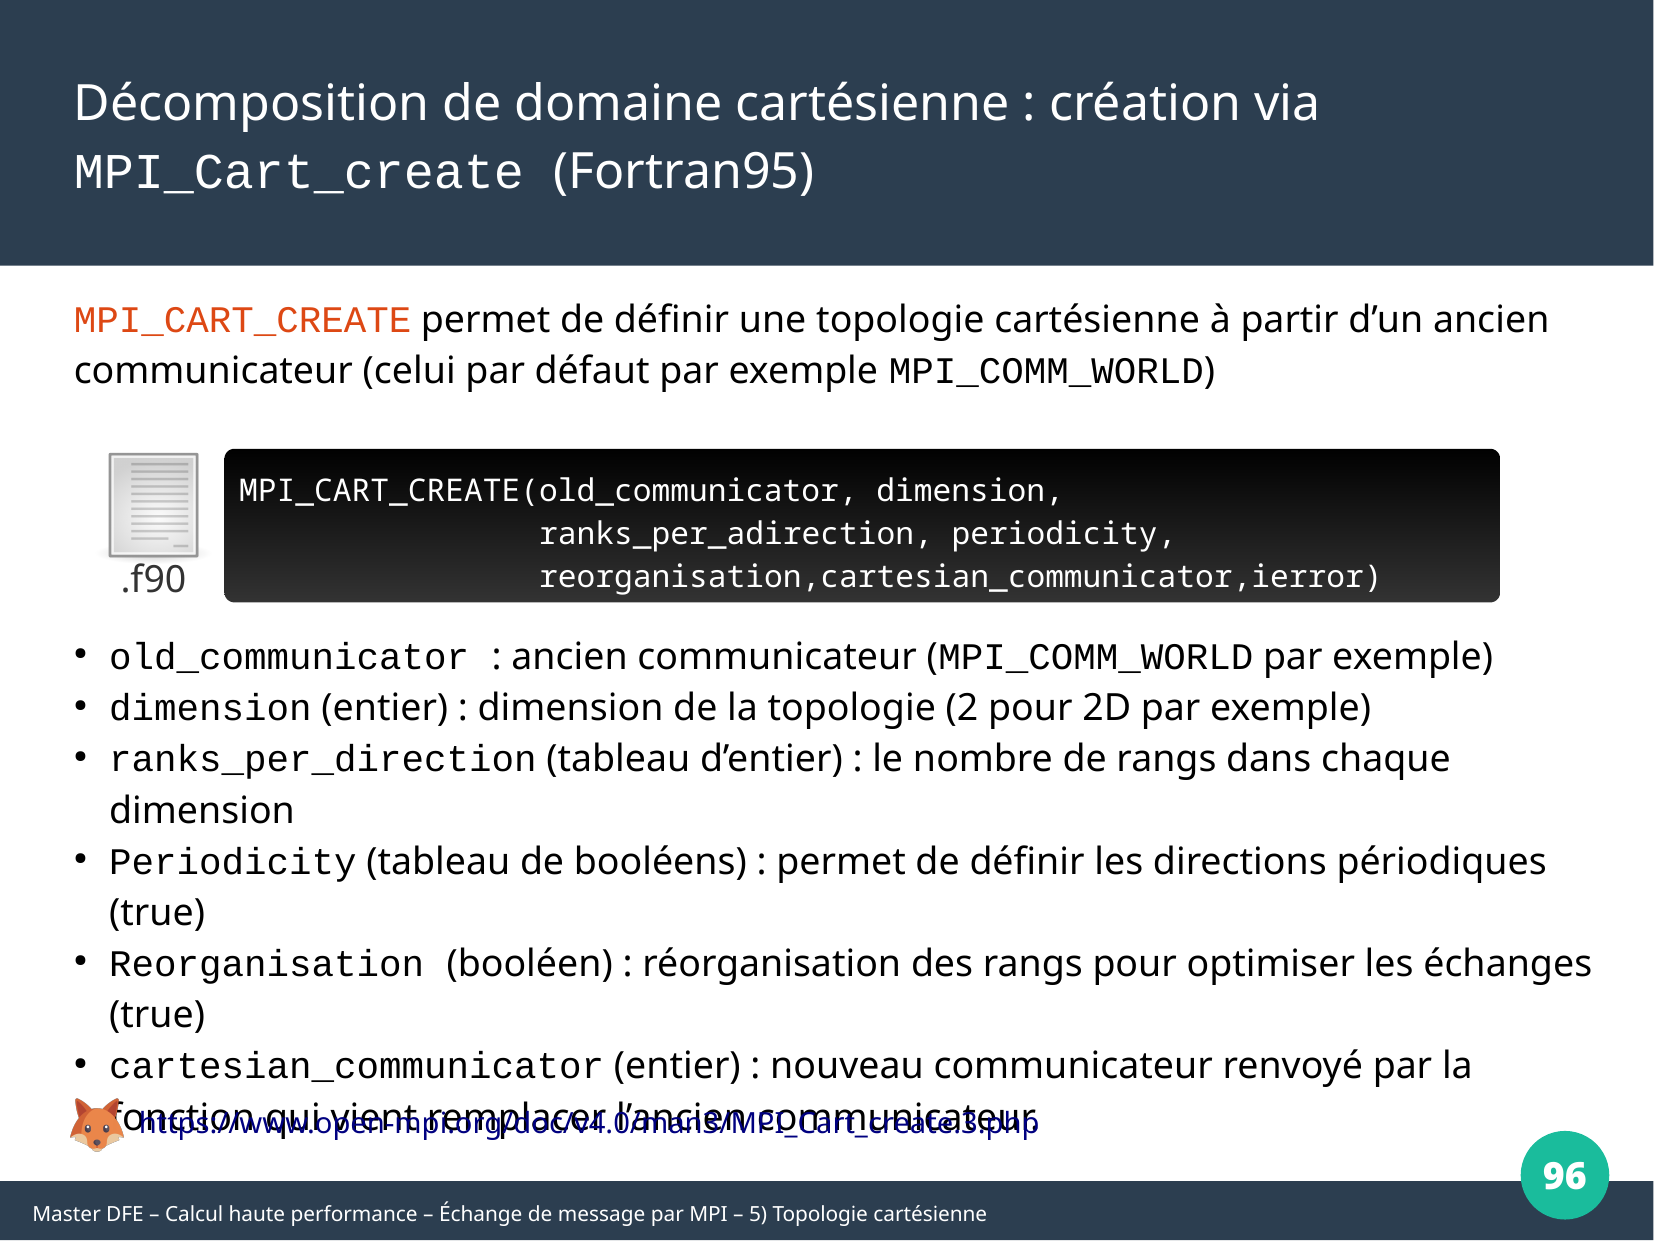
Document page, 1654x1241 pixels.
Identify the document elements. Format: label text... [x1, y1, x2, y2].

text_box Décomposition de domaine cartésienne : création via MPI_Cart_create (Fortran95) [59, 59, 1477, 211]
picture [70, 1098, 124, 1152]
text_box MPI_CART_CREATE(old_communicator, dimension, ranks_per_adirection, periodicity, reorganisation,cartesian_communicator,ierror) [224, 460, 1642, 615]
text_box .f90 [76, 545, 224, 612]
text_box https://www.open-mpi.org/doc/v4.0/man3/MPI_Cart_create.3.php [124, 1094, 1388, 1164]
text_box MPI_CART_CREATE permet de définir une topologie cartésienne à partir d’un ancien communicateur (celui par défaut par exemple MPI_COMM_WORLD) [59, 285, 1619, 404]
text_box Master DFE – Calcul haute performance – Échange de message par MPI – 5) Topologie cartésienne [17, 1191, 1436, 1235]
text_box [224, 448, 1501, 460]
picture [94, 448, 213, 545]
text_box old_communicator : ancien communicateur (MPI_COMM_WORLD par exemple) dimension (entier) : dimension de la topologie (2 pour 2D par exemple) ranks_per_direction (tableau d’entier) : le nombre de rangs dans chaque dimension Periodicity (tableau de booléens) : permet de définir les directions périodiques (true) Reorganisation (booléen) : réorganisation des rangs pour optimiser les échanges (true) cartesian_communicator (entier) : nouveau communicateur renvoyé par la fonction qui vient remplacer l’ancien communicateur. [59, 622, 1619, 1085]
